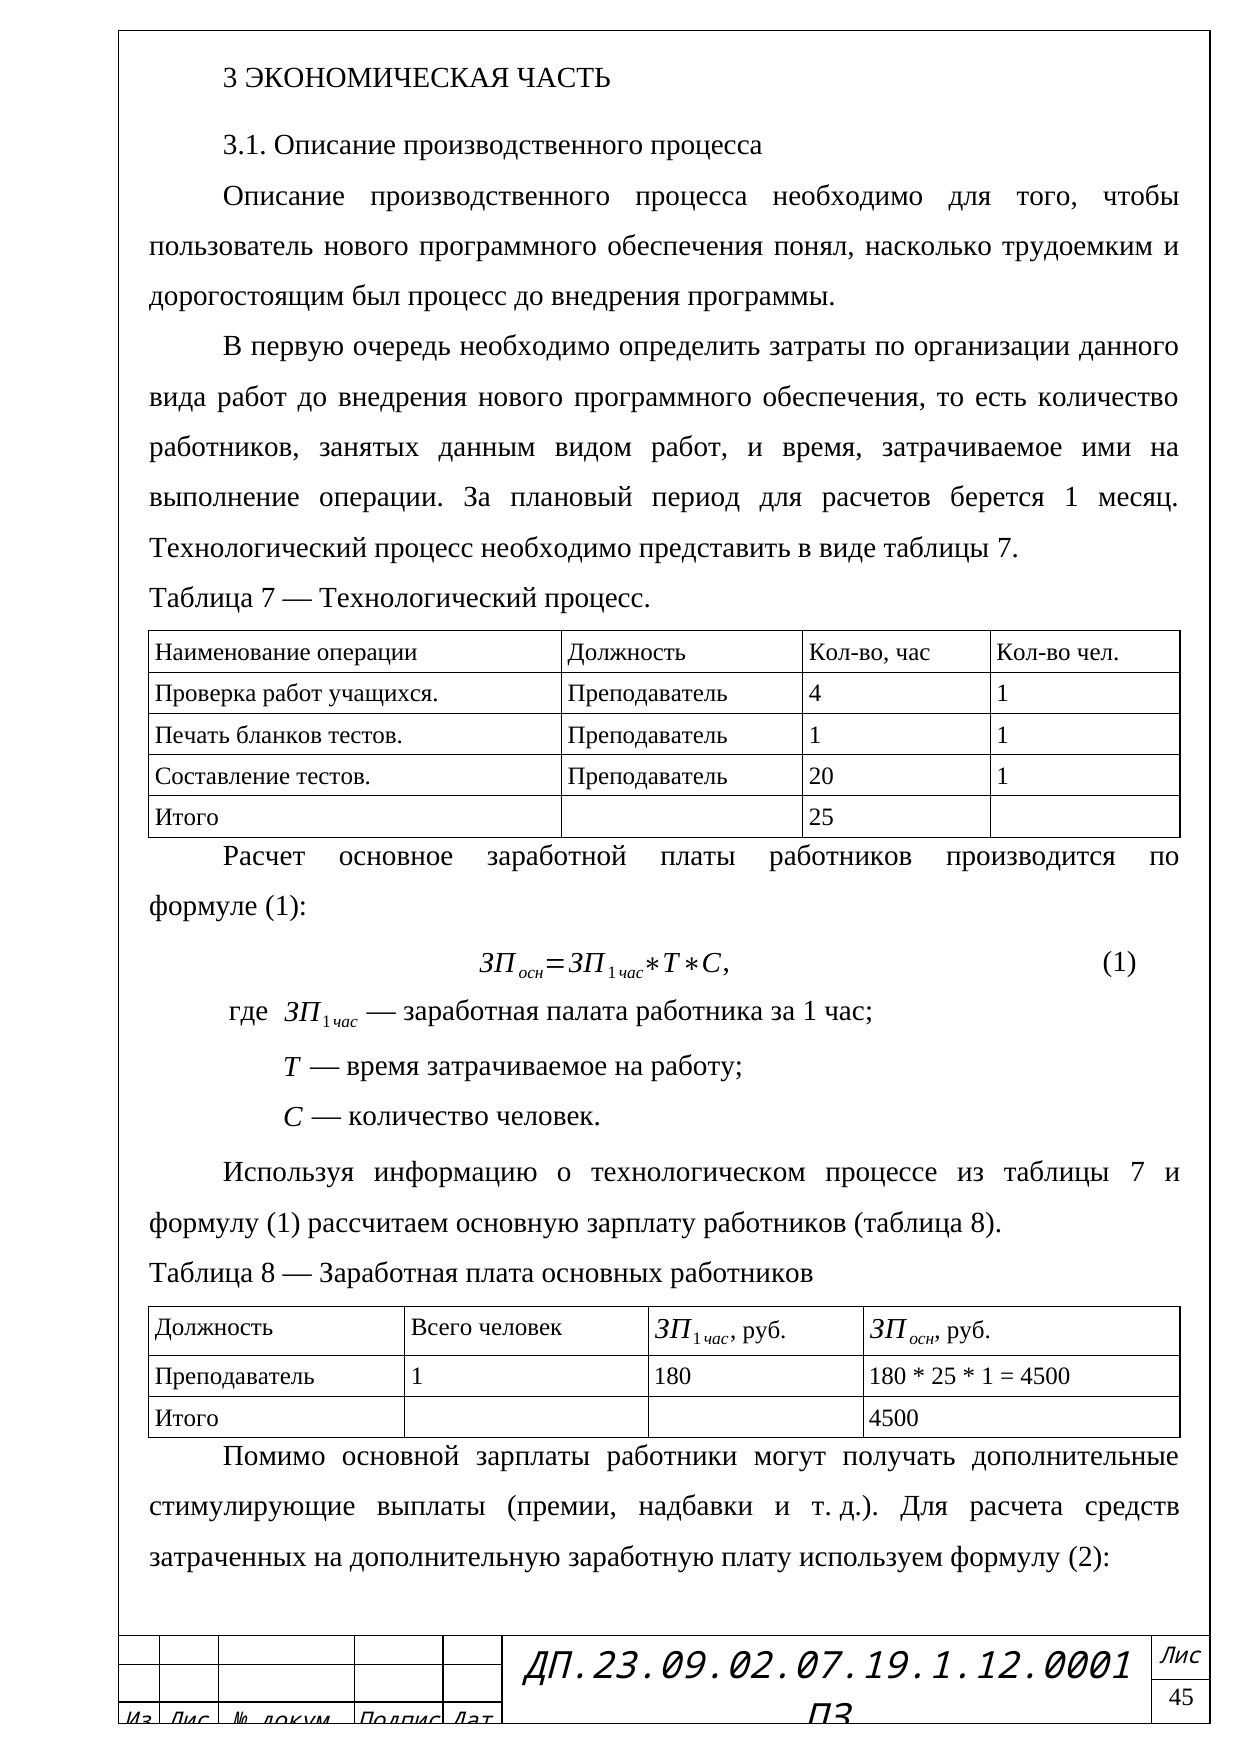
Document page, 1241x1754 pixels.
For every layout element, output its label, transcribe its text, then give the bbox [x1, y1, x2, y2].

table_cell где [149, 988, 277, 1154]
table_cell 180 [649, 1356, 863, 1396]
text Описание производственного процесса необходимо для того, чтобы пользователь нового программного обеспечения понял, насколько трудоемким и дорогостоящим был процесс до внедрения программы. [149, 178, 1180, 312]
table_cell Печать бланков тестов. [149, 714, 561, 754]
table_header Должность [149, 1307, 404, 1354]
table_header Должность [562, 631, 802, 672]
table_cell [649, 1397, 863, 1437]
text Используя информацию о технологическом процессе из таблицы 7 и формулу (1) рассчитаем основную зарплату работников (таблица 8). [149, 1154, 1180, 1238]
title 3 ЭКОНОМИЧЕСКАЯ ЧАСТЬ [223, 60, 1180, 94]
table_cell Преподаватель [562, 673, 802, 713]
table_header Всего человек [405, 1307, 648, 1354]
table_cell Итого [149, 796, 561, 837]
text В первую очередь необходимо определить затраты по организации данного вида работ до внедрения нового программного обеспечения, то есть количество работников, занятых данным видом работ, и время, затрачиваемое ими на выполнение операции. За плановый период для расчетов берется 1 месяц. Технологический процесс необходимо представить в виде таблицы 7. [149, 328, 1180, 563]
table_cell Преподаватель [149, 1356, 404, 1396]
table_cell Преподаватель [562, 755, 802, 795]
table_cell [405, 1397, 648, 1437]
table_header Кол-во, час [803, 631, 990, 672]
table_cell [991, 796, 1179, 837]
subtitle 3.1. Описание производственного процесса [149, 127, 1180, 161]
table_cell 1 [991, 714, 1179, 754]
table_cell 20 [803, 755, 990, 795]
text Таблица 7 — Технологический процесс. [149, 580, 1180, 614]
text Помимо основной зарплаты работники могут получать дополнительные стимулирующие выплаты (премии, надбавки и т. д.). Для расчета средств затраченных на дополнительную заработную плату используем формулу (2): [149, 1438, 1180, 1572]
table_cell 1 [803, 714, 990, 754]
table_header , руб. [649, 1307, 863, 1354]
table_cell 1 [991, 673, 1179, 713]
table_cell Составление тестов. [149, 755, 561, 795]
table_header Наименование операции [149, 631, 561, 672]
table_cell Преподаватель [562, 714, 802, 754]
table_cell — заработная палата работника за 1 час; — время затрачиваемое на работу; — количество человек. [278, 988, 1180, 1154]
table_cell 25 [803, 796, 990, 837]
table_header , [149, 938, 1059, 988]
table_header (1) [1059, 938, 1180, 988]
table_cell 1 [405, 1356, 648, 1396]
table_header Кол-во чел. [991, 631, 1179, 672]
text Расчет основное заработной платы работников производится по формуле (1): [149, 838, 1180, 922]
text Таблица 8 — Заработная плата основных работников [149, 1255, 1180, 1289]
table_cell Проверка работ учащихся. [149, 673, 561, 713]
table_cell 1 [991, 755, 1179, 795]
table_header , руб. [864, 1307, 1179, 1354]
table_cell 4500 [864, 1397, 1179, 1437]
table_cell 180 * 25 * 1 = 4500 [864, 1356, 1179, 1396]
table_cell Итого [149, 1397, 404, 1437]
table_cell [562, 796, 802, 837]
table_cell 4 [803, 673, 990, 713]
